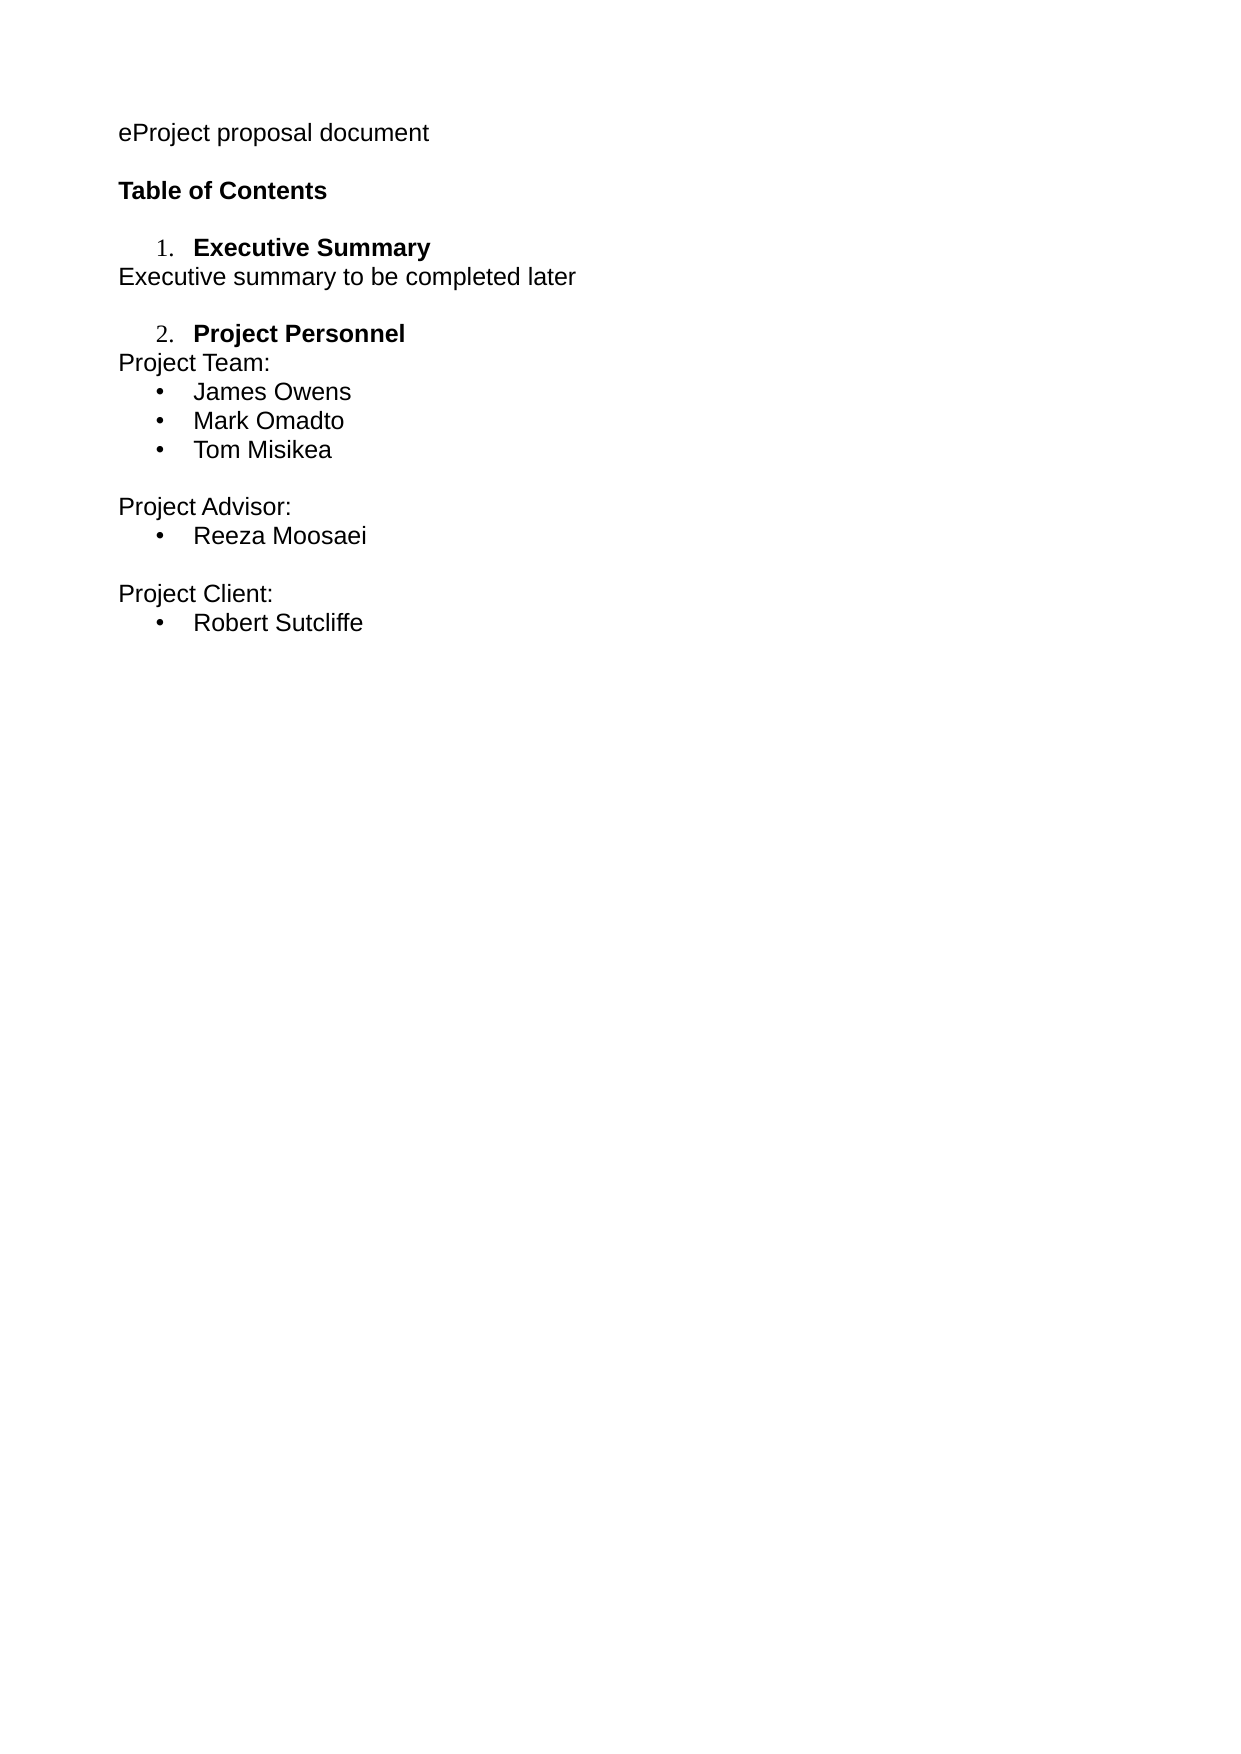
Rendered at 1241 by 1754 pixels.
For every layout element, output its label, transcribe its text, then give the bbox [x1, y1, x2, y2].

list James Owens [156, 377, 1122, 406]
text Project Client: [118, 579, 1122, 607]
text Project Advisor: [118, 492, 1122, 521]
text Table of Contents [118, 176, 1122, 204]
list Project Personnel [156, 319, 1122, 348]
text Executive summary to be completed later [118, 262, 1122, 291]
list Mark Omadto [156, 406, 1122, 435]
list Executive Summary [156, 233, 1122, 262]
list Reeza Moosaei [156, 521, 1122, 550]
text eProject proposal document [118, 118, 1122, 147]
text Project Team: [118, 348, 1122, 377]
list Robert Sutcliffe [156, 607, 1122, 636]
list Tom Misikea [156, 435, 1122, 464]
